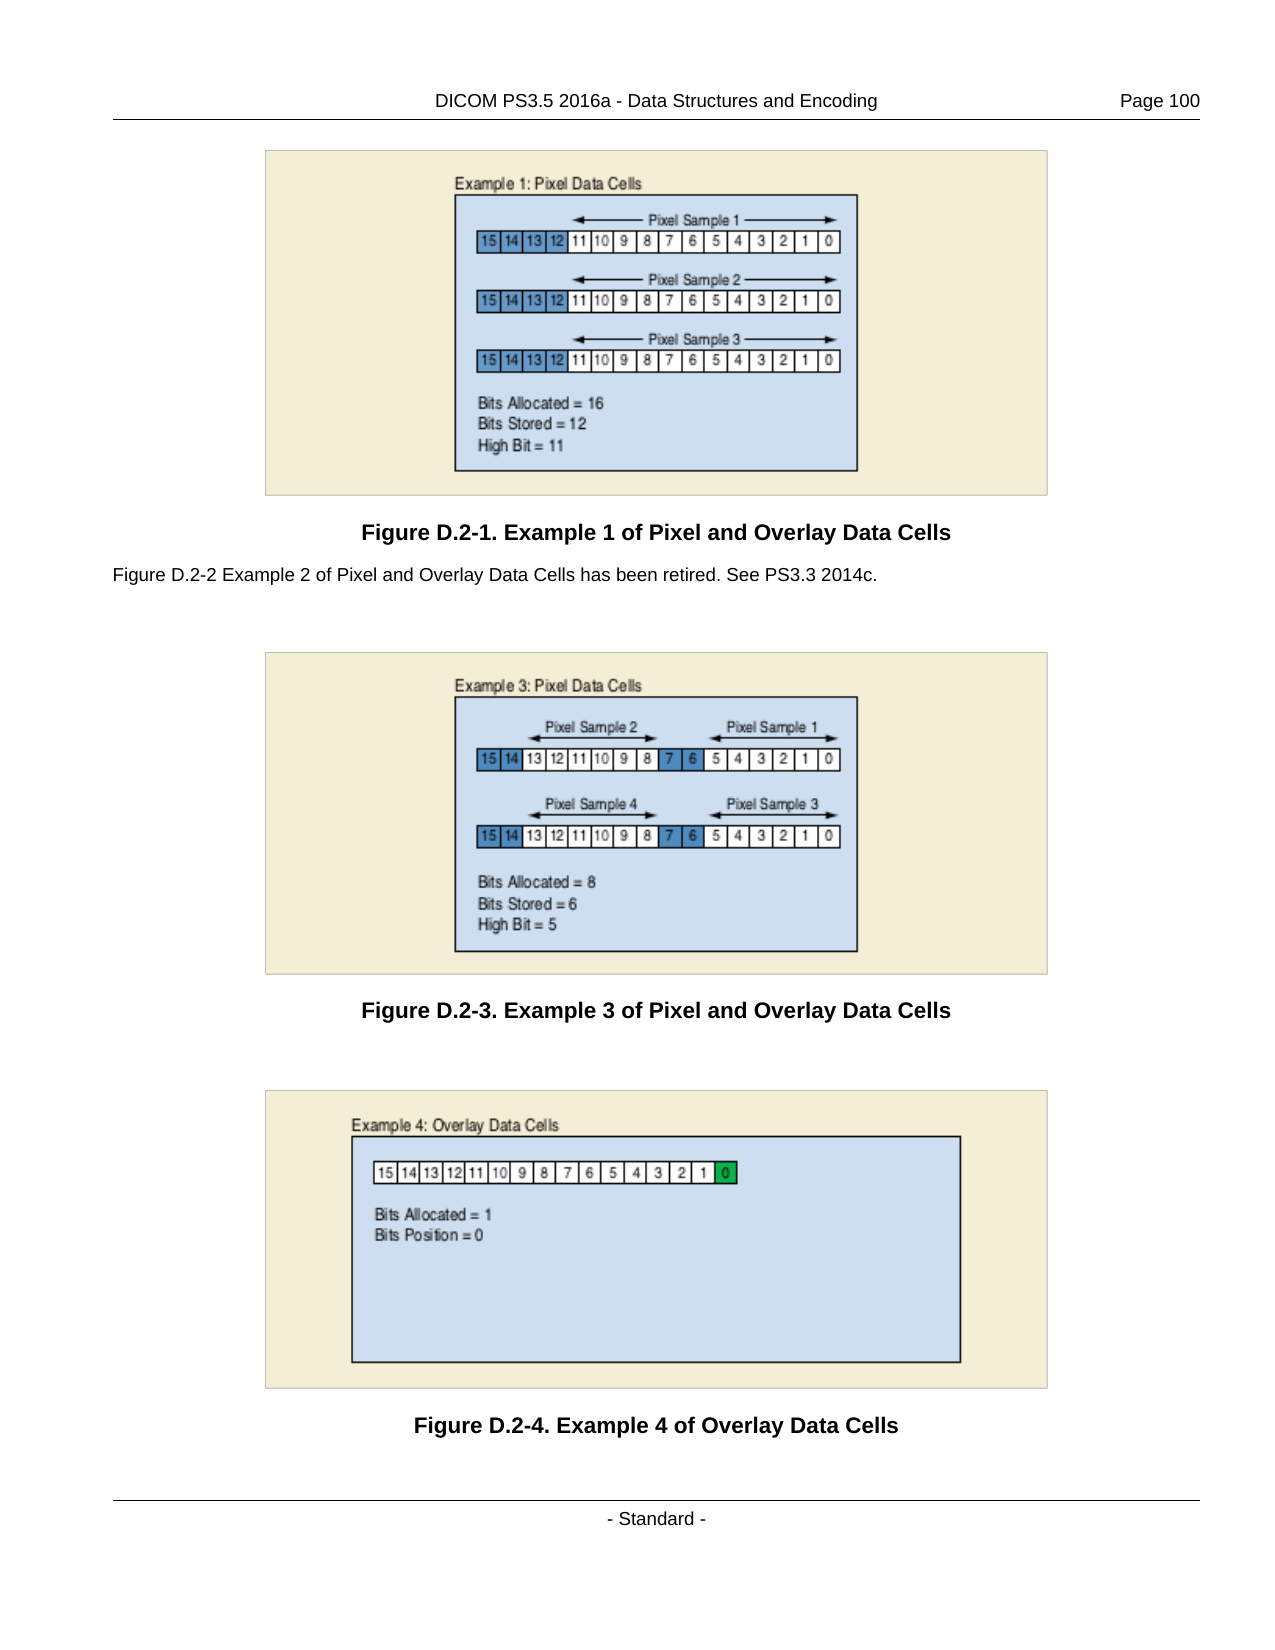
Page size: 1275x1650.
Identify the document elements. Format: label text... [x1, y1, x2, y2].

text Figure D.2-4. Example 4 of Overlay Data Cells [112, 1412, 1200, 1438]
picture [264, 150, 1049, 497]
picture [264, 651, 1049, 976]
picture [264, 1089, 1049, 1390]
text Figure D.2-2 Example 2 of Pixel and Overlay Data Cells has been retired. See PS3.3 2014c. [112, 564, 1200, 586]
text Figure D.2-3. Example 3 of Pixel and Overlay Data Cells [112, 998, 1200, 1023]
text Figure D.2-1. Example 1 of Pixel and Overlay Data Cells [112, 519, 1200, 545]
